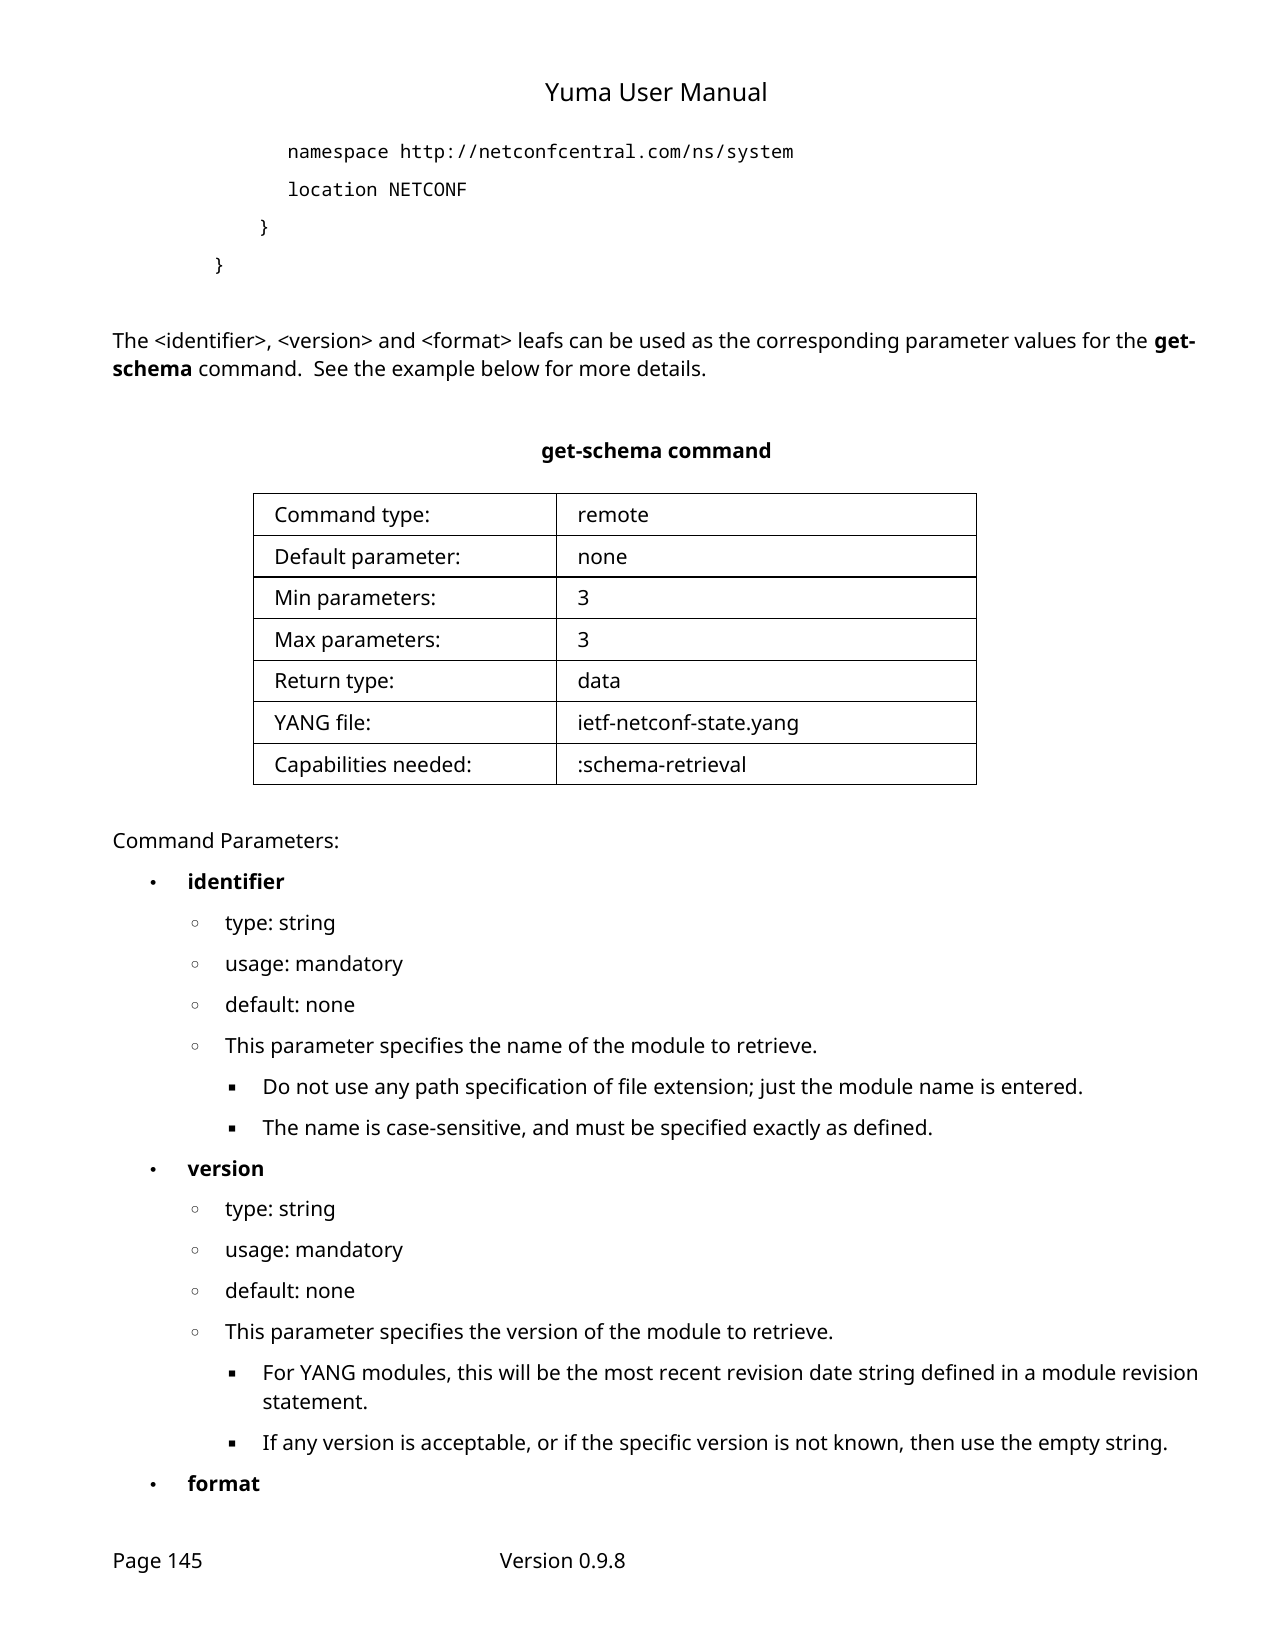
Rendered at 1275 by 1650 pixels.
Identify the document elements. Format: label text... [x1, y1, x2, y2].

list default: none [187, 990, 1200, 1018]
list identifier [150, 867, 1200, 896]
list This parameter specifies the name of the module to retrieve. [187, 1031, 1200, 1059]
table_header Command type: [254, 494, 556, 535]
list This parameter specifies the version of the module to retrieve. [187, 1317, 1200, 1346]
table_cell 3 [557, 619, 976, 659]
subtitle get-schema command [127, 436, 1185, 465]
list type: string [187, 1194, 1200, 1223]
table_header remote [557, 494, 976, 535]
list usage: mandatory [187, 1236, 1200, 1264]
table_cell Default parameter: [254, 536, 556, 576]
text location NETCONF [139, 176, 1200, 202]
list If any version is acceptable, or if the specific version is not known, then use the empty string. [225, 1428, 1200, 1456]
table_cell Capabilities needed: [254, 744, 556, 784]
table_cell YANG file: [254, 702, 556, 743]
list usage: mandatory [187, 949, 1200, 977]
table_cell Return type: [254, 661, 556, 701]
text } [139, 213, 1200, 239]
list default: none [187, 1276, 1200, 1305]
table_cell :schema-retrieval [557, 744, 976, 784]
text namespace http://netconfcentral.com/ns/system [139, 138, 1200, 164]
table_cell ietf-netconf-state.yang [557, 702, 976, 743]
table_cell Max parameters: [254, 619, 556, 659]
text The <identifier>, <version> and <format> leafs can be used as the corresponding parameter values for the get-schema command. See the example below for more details. [112, 326, 1200, 383]
text } [139, 251, 1200, 277]
list version [150, 1154, 1200, 1182]
table_cell data [557, 661, 976, 701]
text Command Parameters: [112, 826, 1200, 854]
table_cell Min parameters: [254, 578, 556, 618]
list The name is case-sensitive, and must be specified exactly as defined. [225, 1113, 1200, 1141]
list format [150, 1469, 1200, 1497]
list For YANG modules, this will be the most recent revision date string defined in a module revision statement. [225, 1358, 1200, 1415]
list Do not use any path specification of file extension; just the module name is entered. [225, 1072, 1200, 1100]
list type: string [187, 908, 1200, 936]
table_cell 3 [557, 578, 976, 618]
table_cell none [557, 536, 976, 576]
